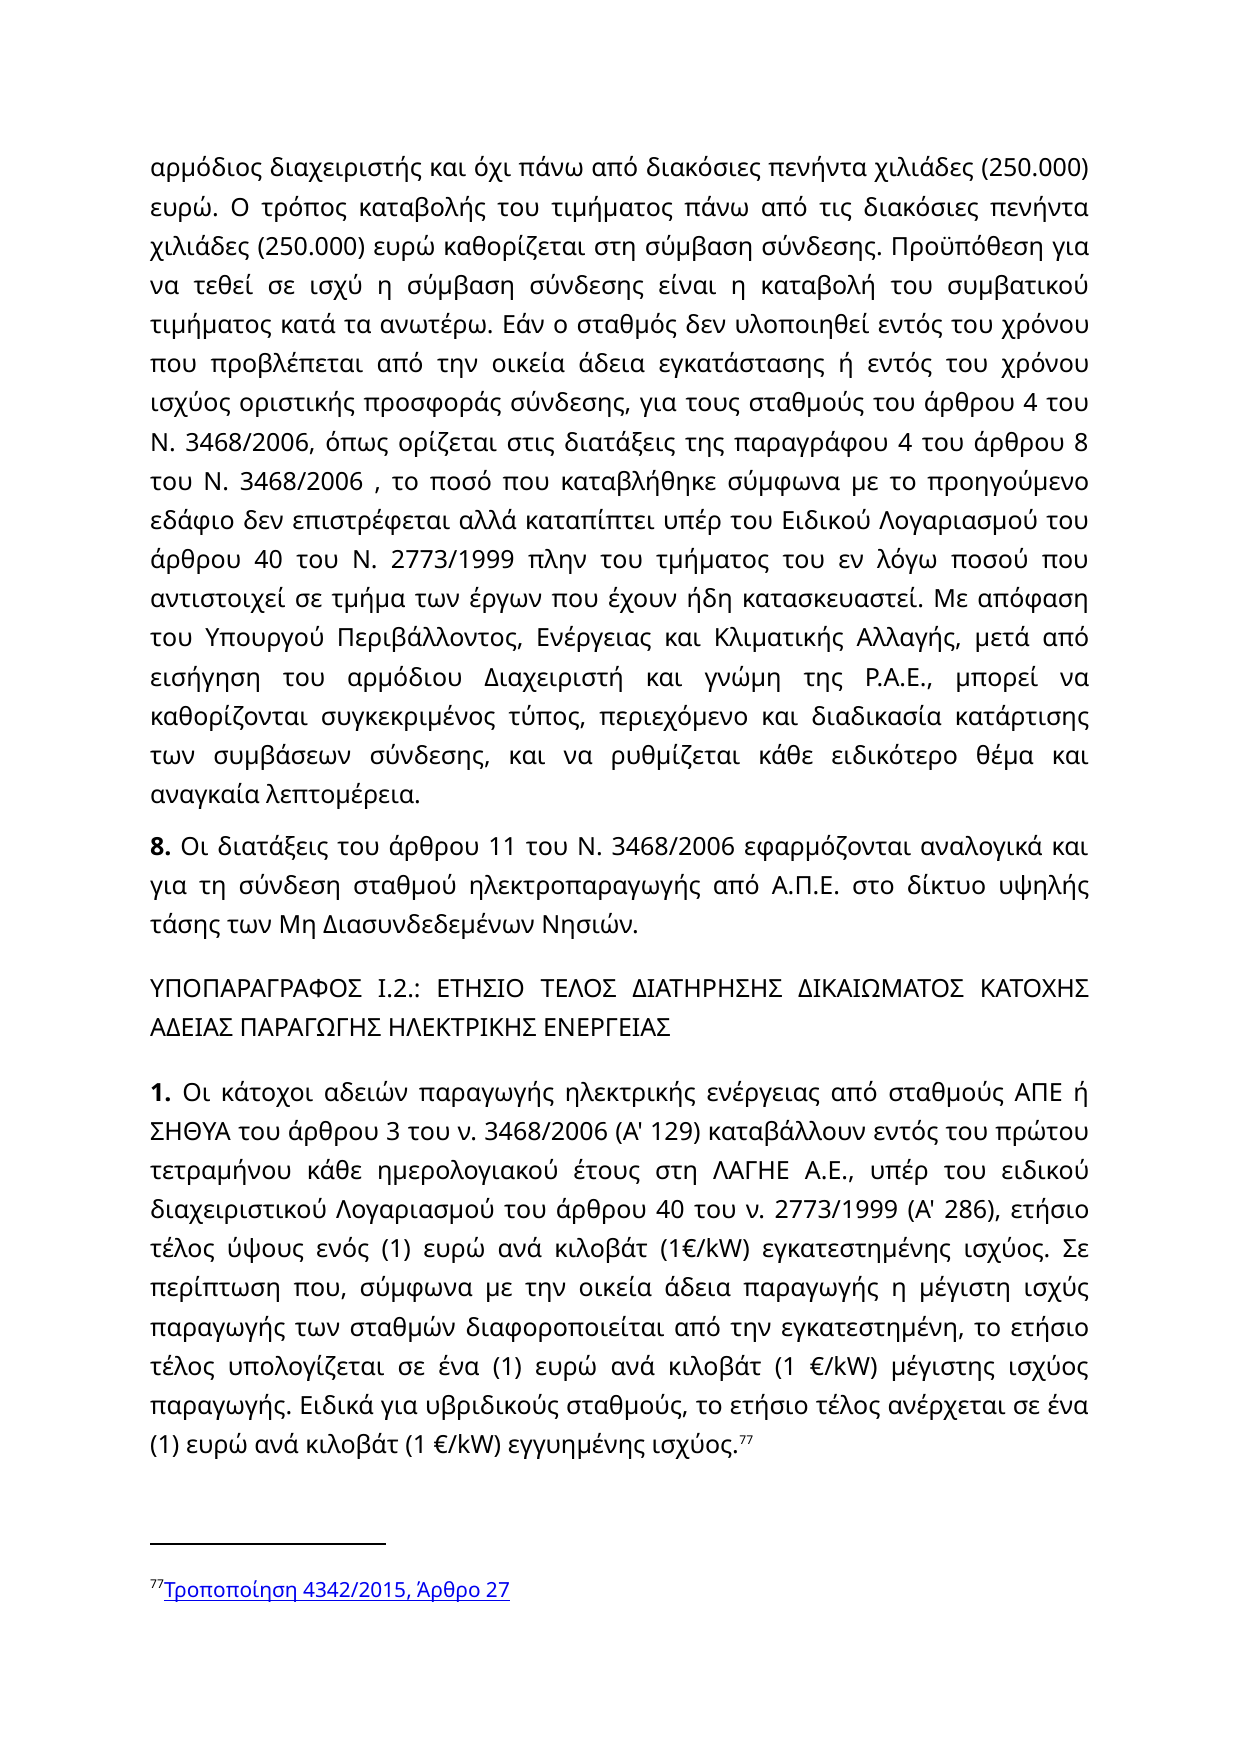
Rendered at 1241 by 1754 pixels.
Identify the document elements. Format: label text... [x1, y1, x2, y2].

text 1. Οι κάτοχοι αδειών παραγωγής ηλεκτρικής ενέργειας από σταθμούς ΑΠΕ ή ΣΗΘΥΑ του άρθρου 3 του ν. 3468/2006 (Α' 129) καταβάλλουν εντός του πρώτου τετραμήνου κάθε ημερολογιακού έτους στη ΛΑΓΗΕ Α.Ε., υπέρ του ειδικού διαχειριστικού Λογαριασμού του άρθρου 40 του ν. 2773/1999 (Α' 286), ετήσιο τέλος ύψους ενός (1) ευρώ ανά κιλοβάτ (1€/kW) εγκατεστημένης ισχύος. Σε περίπτωση που, σύμφωνα με την οικεία άδεια παραγωγής η μέγιστη ισχύς παραγωγής των σταθμών διαφοροποιείται από την εγκατεστημένη, το ετήσιο τέλος υπολογίζεται σε ένα (1) ευρώ ανά κιλοβάτ (1 €/kW) μέγιστης ισχύος παραγωγής. Ειδικά για υβριδικούς σταθμούς, το ετήσιο τέλος ανέρχεται σε ένα (1) ευρώ ανά κιλοβάτ (1 €/kW) εγγυημένης ισχύος. [150, 1074, 1090, 1461]
text Τροποποίηση 4342/2015, Άρθρο 27 [150, 1576, 1090, 1604]
text αρμόδιος διαχειριστής και όχι πάνω από διακόσιες πενήντα χιλιάδες (250.000) ευρώ. Ο τρόπος καταβολής του τιμήματος πάνω από τις διακόσιες πενήντα χιλιάδες (250.000) ευρώ καθορίζεται στη σύμβαση σύνδεσης. Προϋπόθεση για να τεθεί σε ισχύ η σύμβαση σύνδεσης είναι η καταβολή του συμβατικού τιμήματος κατά τα ανωτέρω. Εάν ο σταθμός δεν υλοποιηθεί εντός του χρόνου που προβλέπεται από την οικεία άδεια εγκατάστασης ή εντός του χρόνου ισχύος οριστικής προσφοράς σύνδεσης, για τους σταθμούς του άρθρου 4 του Ν. 3468/2006, όπως ορίζεται στις διατάξεις της παραγράφου 4 του άρθρου 8 του Ν. 3468/2006 , το ποσό που καταβλήθηκε σύμφωνα με το προηγούμενο εδάφιο δεν επιστρέφεται αλλά καταπίπτει υπέρ του Ειδικού Λογαριασμού του άρθρου 40 του Ν. 2773/1999 πλην του τμήματος του εν λόγω ποσού που αντιστοιχεί σε τμήμα των έργων που έχουν ήδη κατασκευαστεί. Με απόφαση του Υπουργού Περιβάλλοντος, Ενέργειας και Κλιματικής Αλλαγής, μετά από εισήγηση του αρμόδιου Διαχειριστή και γνώμη της Ρ.Α.Ε., μπορεί να καθορίζονται συγκεκριμένος τύπος, περιεχόμενο και διαδικασία κατάρτισης των συμβάσεων σύνδεσης, και να ρυθμίζεται κάθε ειδικότερο θέμα και αναγκαία λεπτομέρεια. [150, 150, 1090, 811]
text ΥΠΟΠΑΡΑΓΡΑΦΟΣ Ι.2.: ΕΤΗΣΙΟ ΤΕΛΟΣ ΔΙΑΤΗΡΗΣΗΣ ΔΙΚΑΙΩΜΑΤΟΣ ΚΑΤΟΧΗΣ ΑΔΕΙΑΣ ΠΑΡΑΓΩΓΗΣ ΗΛΕΚΤΡΙΚΗΣ ΕΝΕΡΓΕΙΑΣ [150, 971, 1090, 1044]
text 8. Οι διατάξεις του άρθρου 11 του Ν. 3468/2006 εφαρμόζονται αναλογικά και για τη σύνδεση σταθμού ηλεκτροπαραγωγής από Α.Π.Ε. στο δίκτυο υψηλής τάσης των Μη Διασυνδεδεμένων Νησιών. [150, 828, 1090, 941]
